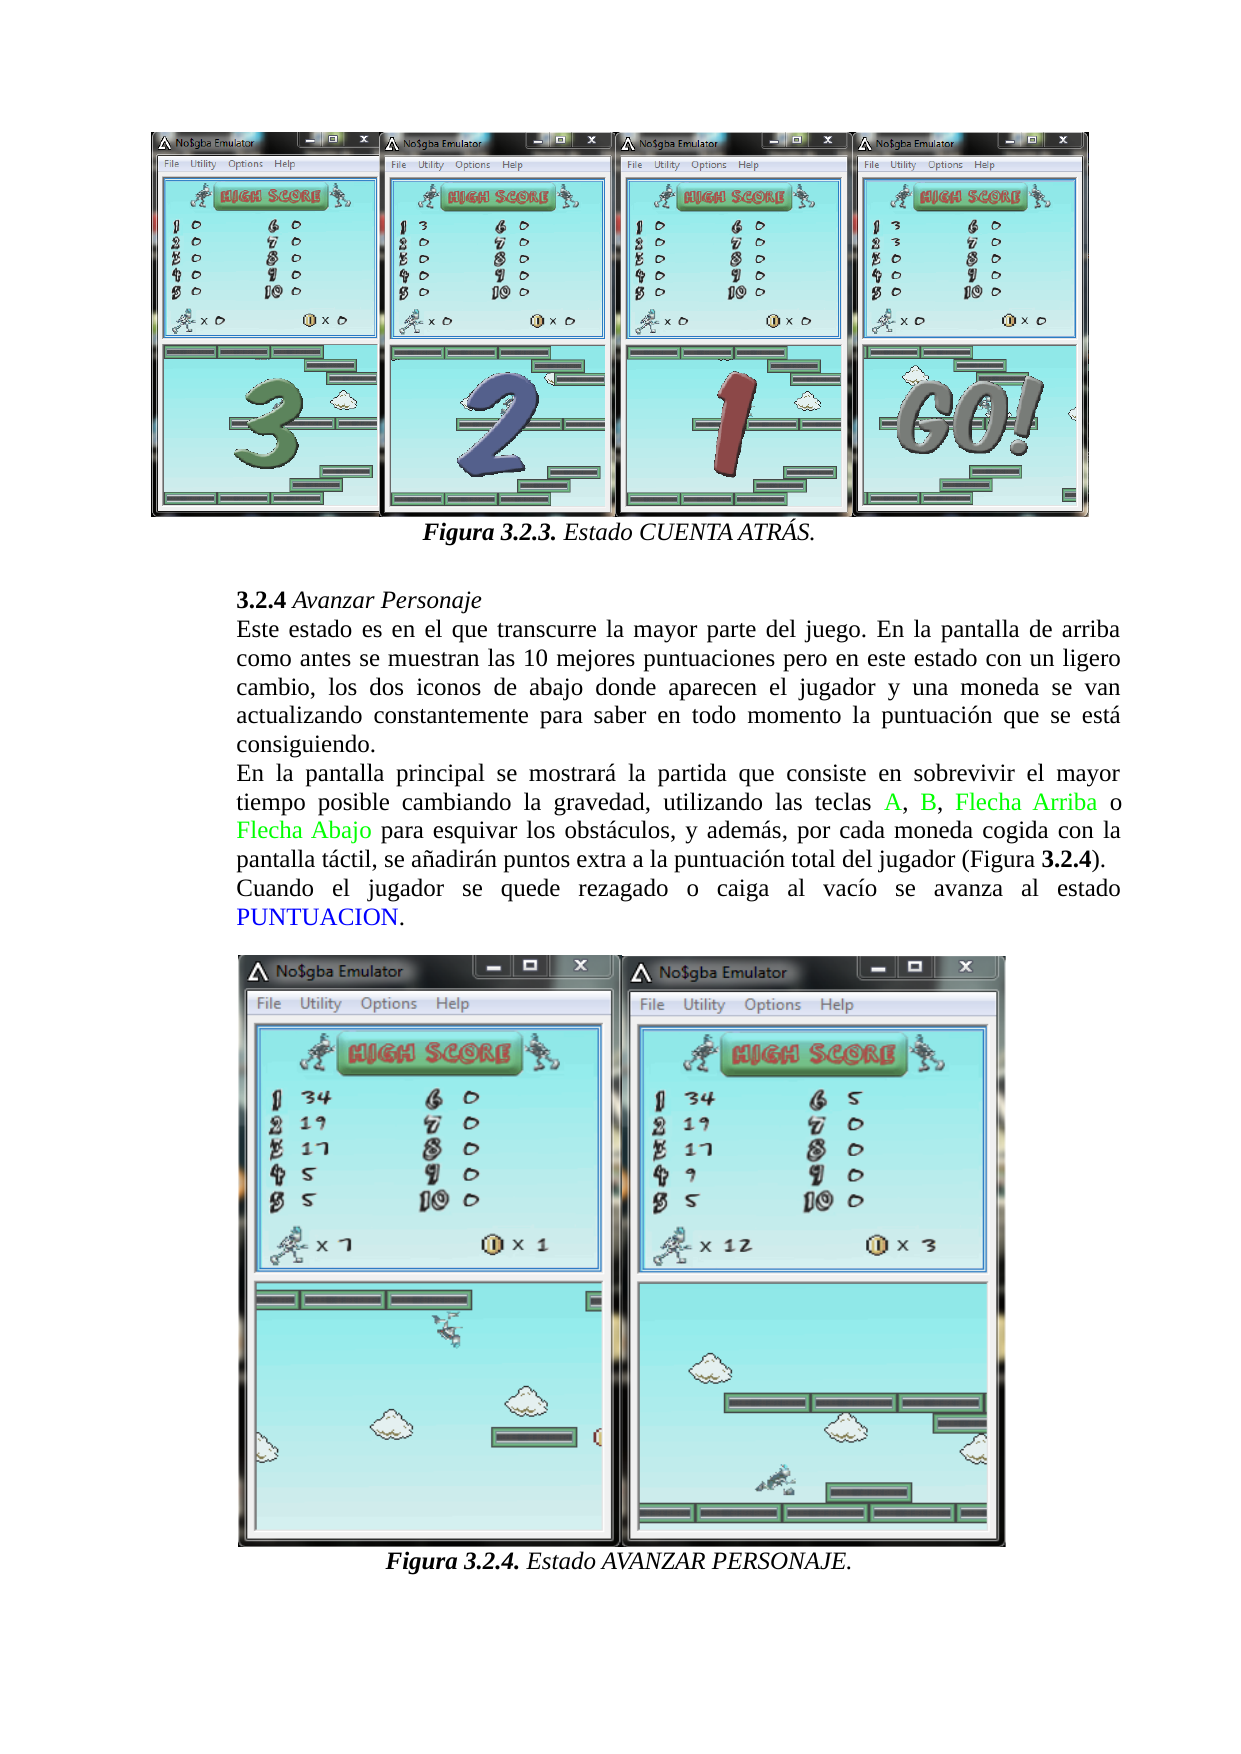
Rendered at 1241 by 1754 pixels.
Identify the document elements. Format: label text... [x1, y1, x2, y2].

text En la pantalla principal se mostrará la partida que consiste en sobrevivir el mayor tiempo posible cambiando la gravedad, utilizando las teclas A, B, Flecha Arriba o Flecha Abajo para esquivar los obstáculos, y además, por cada moneda cogida con la pantalla táctil, se añadirán puntos extra a la puntuación total del jugador (Figura 3.2.4). [236, 758, 1122, 873]
text Figura 3.2.4. Estado AVANZAR PERSONAJE. [234, 968, 1006, 1575]
text Figura 3.2.3. Estado CUENTA ATRÁS. [152, 517, 1088, 546]
picture [151, 132, 1089, 517]
text Cuando el jugador se quede rezagado o caiga al vacío se avanza al estado PUNTUACION. [236, 873, 1122, 930]
list 3.2.4 Avanzar Personaje [236, 585, 1122, 614]
text Este estado es en el que transcurre la mayor parte del juego. En la pantalla de arriba como antes se muestran las 10 mejores puntuaciones pero en este estado con un ligero cambio, los dos iconos de abajo donde aparecen el jugador y una moneda se van actualizando constantemente para saber en todo momento la puntuación que se está consiguiendo. [236, 614, 1122, 758]
